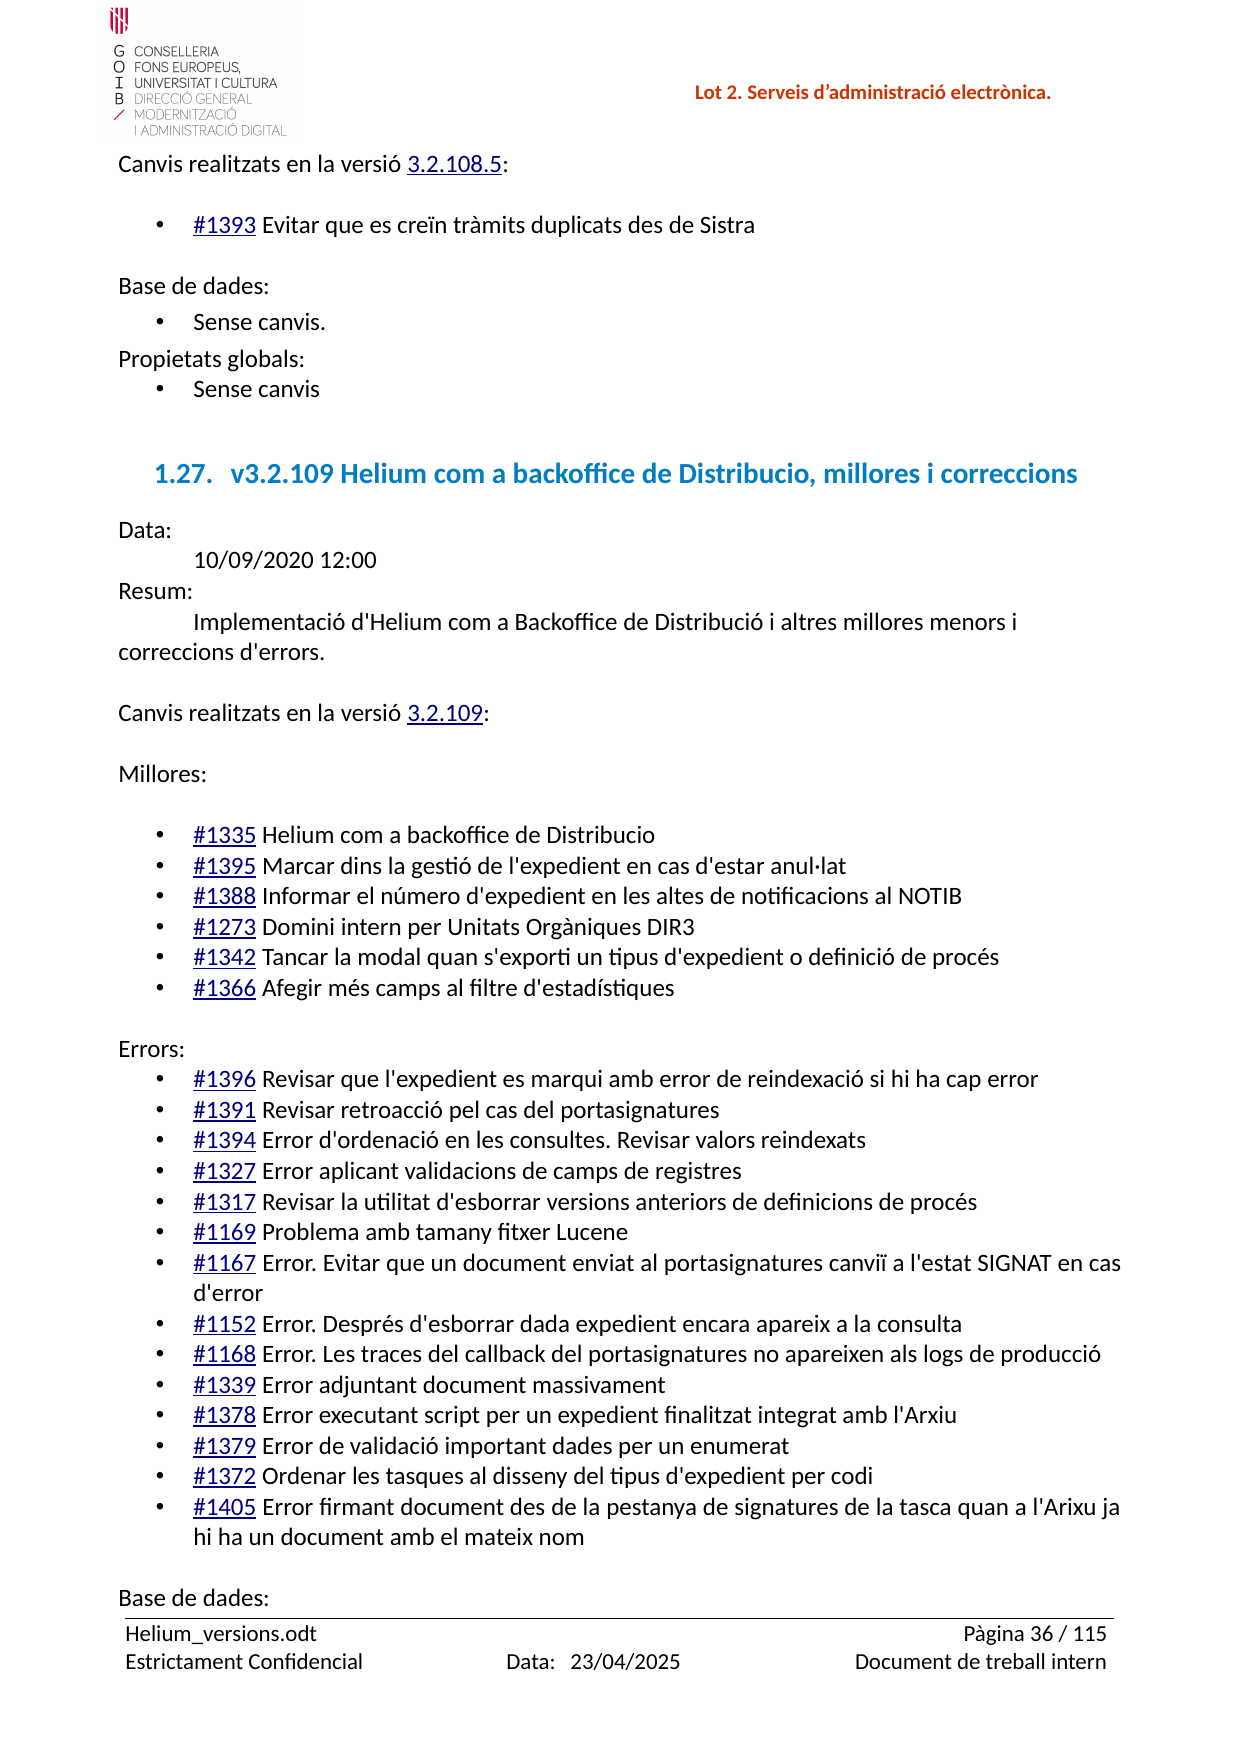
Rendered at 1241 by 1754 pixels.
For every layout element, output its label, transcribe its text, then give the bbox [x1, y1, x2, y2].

list #1388 Informar el número d'expedient en les altes de notificacions al NOTIB [156, 880, 1122, 911]
text Propietats globals: [118, 343, 1122, 373]
text Data: [118, 514, 1122, 545]
list #1327 Error aplicant validacions de camps de registres [156, 1155, 1122, 1186]
list #1378 Error executant script per un expedient finalitzat integrat amb l'Arxiu [156, 1399, 1122, 1430]
list #1168 Error. Les traces del callback del portasignatures no apareixen als logs de producció [156, 1338, 1122, 1369]
list #1393 Evitar que es creïn tràmits duplicats des de Sistra [156, 209, 1122, 239]
text Implementació d'Helium com a Backoffice de Distribució i altres millores menors i correccions d'errors. [118, 606, 1122, 667]
list #1339 Error adjuntant document massivament [156, 1369, 1122, 1399]
list #1167 Error. Evitar que un document enviat al portasignatures canviï a l'estat SIGNAT en cas d'error [156, 1247, 1122, 1308]
text Base de dades: [118, 270, 1122, 300]
list Sense canvis. [156, 306, 1122, 337]
list #1335 Helium com a backoffice de Distribucio [156, 819, 1122, 850]
list #1372 Ordenar les tasques al disseny del tipus d'expedient per codi [156, 1460, 1122, 1491]
list #1273 Domini intern per Unitats Orgàniques DIR3 [156, 911, 1122, 941]
list #1317 Revisar la utilitat d'esborrar versions anteriors de definicions de procés [156, 1186, 1122, 1216]
subtitle v3.2.109 Helium com a backoffice de Distribucio, millores i correccions [153, 455, 1122, 491]
text Resum: [118, 575, 1122, 606]
list #1342 Tancar la modal quan s'exporti un tipus d'expedient o definició de procés [156, 941, 1122, 972]
text Canvis realitzats en la versió 3.2.108.5: [118, 148, 1122, 178]
list #1366 Afegir més camps al filtre d'estadístiques [156, 972, 1122, 1002]
text Errors: [118, 1033, 1122, 1063]
picture [100, 0, 297, 144]
list Sense canvis [156, 373, 1122, 404]
text Canvis realitzats en la versió 3.2.109: [118, 697, 1122, 728]
text Base de dades: [118, 1582, 1122, 1613]
text 10/09/2020 12:00 [118, 545, 1122, 575]
list #1405 Error firmant document des de la pestanya de signatures de la tasca quan a l'Arixu ja hi ha un document amb el mateix nom [156, 1491, 1122, 1552]
list #1391 Revisar retroacció pel cas del portasignatures [156, 1094, 1122, 1124]
list #1394 Error d'ordenació en les consultes. Revisar valors reindexats [156, 1124, 1122, 1155]
list #1152 Error. Després d'esborrar dada expedient encara apareix a la consulta [156, 1308, 1122, 1338]
list #1169 Problema amb tamany fitxer Lucene [156, 1216, 1122, 1247]
list #1379 Error de validació important dades per un enumerat [156, 1430, 1122, 1460]
list #1395 Marcar dins la gestió de l'expedient en cas d'estar anul·lat [156, 850, 1122, 880]
list #1396 Revisar que l'expedient es marqui amb error de reindexació si hi ha cap error [156, 1063, 1122, 1094]
text Millores: [118, 758, 1122, 789]
